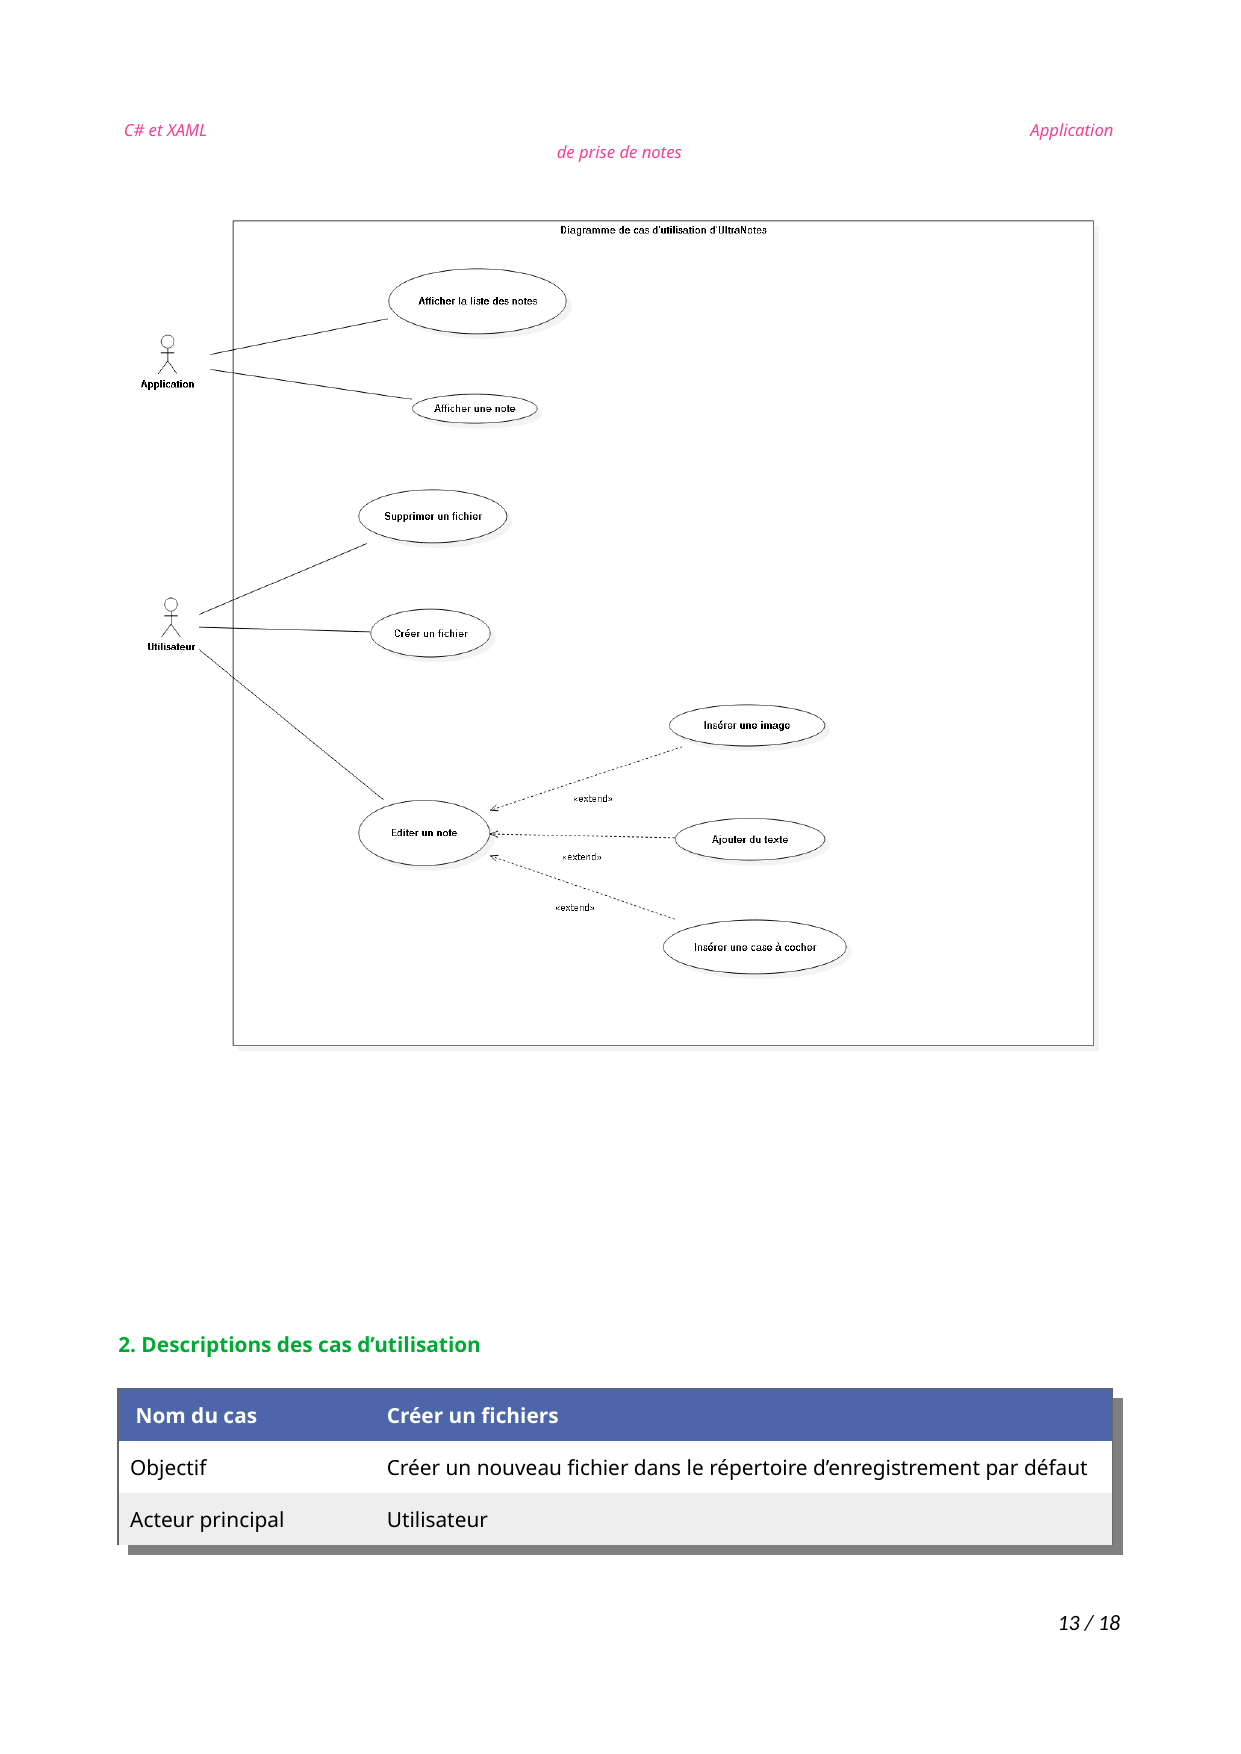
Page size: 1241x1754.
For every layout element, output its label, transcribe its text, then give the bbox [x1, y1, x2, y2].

table_cell Créer un nouveau fichier dans le répertoire d’enregistrement par défaut [375, 1441, 1112, 1493]
table_cell Utilisateur [375, 1493, 1112, 1545]
table_header Nom du cas [119, 1389, 375, 1441]
table_header Créer un fichiers [375, 1389, 1112, 1441]
picture [118, 213, 1123, 1075]
table_cell Objectif [119, 1441, 375, 1493]
table_cell Acteur principal [119, 1493, 375, 1545]
text 2. Descriptions des cas d’utilisation [118, 1331, 1122, 1359]
